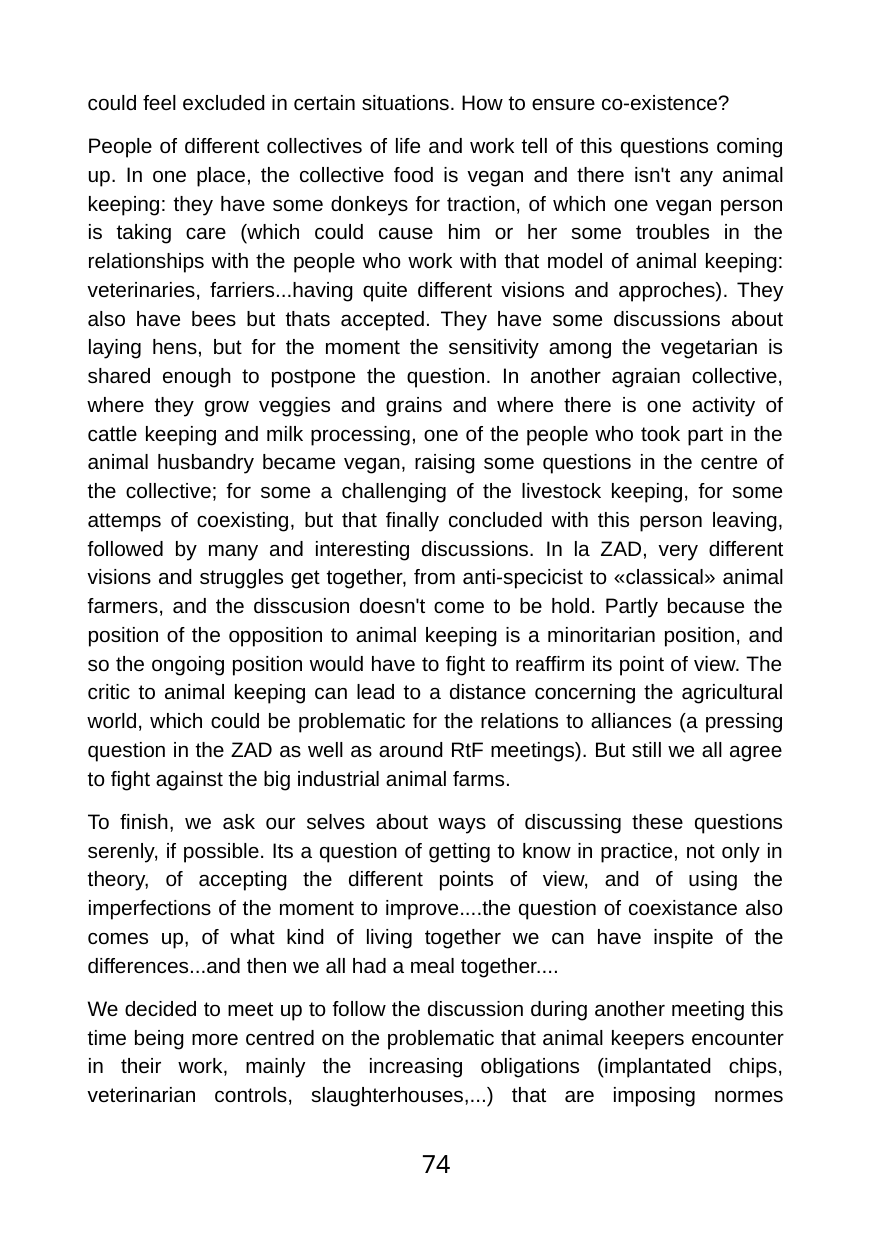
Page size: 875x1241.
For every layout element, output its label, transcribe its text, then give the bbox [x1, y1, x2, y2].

text People of different collectives of life and work tell of this questions coming up. In one place, the collective food is vegan and there isn't any animal keeping: they have some donkeys for traction, of which one vegan person is taking care (which could cause him or her some troubles in the relationships with the people who work with that model of animal keeping: veterinaries, farriers...having quite different visions and approches). They also have bees but thats accepted. They have some discussions about laying hens, but for the moment the sensitivity among the vegetarian is shared enough to postpone the question. In another agraian collective, where they grow veggies and grains and where there is one activity of cattle keeping and milk processing, one of the people who took part in the animal husbandry became vegan, raising some questions in the centre of the collective; for some a challenging of the livestock keeping, for some attemps of coexisting, but that finally concluded with this person leaving, followed by many and interesting discussions. In la ZAD, very different visions and struggles get together, from anti-specicist to «classical» animal farmers, and the disscusion doesn't come to be hold. Partly because the position of the opposition to animal keeping is a minoritarian position, and so the ongoing position would have to fight to reaffirm its point of view. The critic to animal keeping can lead to a distance concerning the agricultural world, which could be problematic for the relations to alliances (a pressing question in the ZAD as well as around RtF meetings). But still we all agree to fight against the big industrial animal farms. [87, 134, 784, 790]
text To finish, we ask our selves about ways of discussing these questions serenly, if possible. Its a question of getting to know in practice, not only in theory, of accepting the different points of view, and of using the imperfections of the moment to improve....the question of coexistance also comes up, of what kind of living together we can have inspite of the differences...and then we all had a meal together.... [87, 810, 784, 977]
text could feel excluded in certain situations. How to ensure co-existence? [87, 91, 784, 114]
text We decided to meet up to follow the discussion during another meeting this time being more centred on the problematic that animal keepers encounter in their work, mainly the increasing obligations (implantated chips, veterinarian controls, slaughterhouses,...) that are imposing normes [87, 997, 784, 1107]
